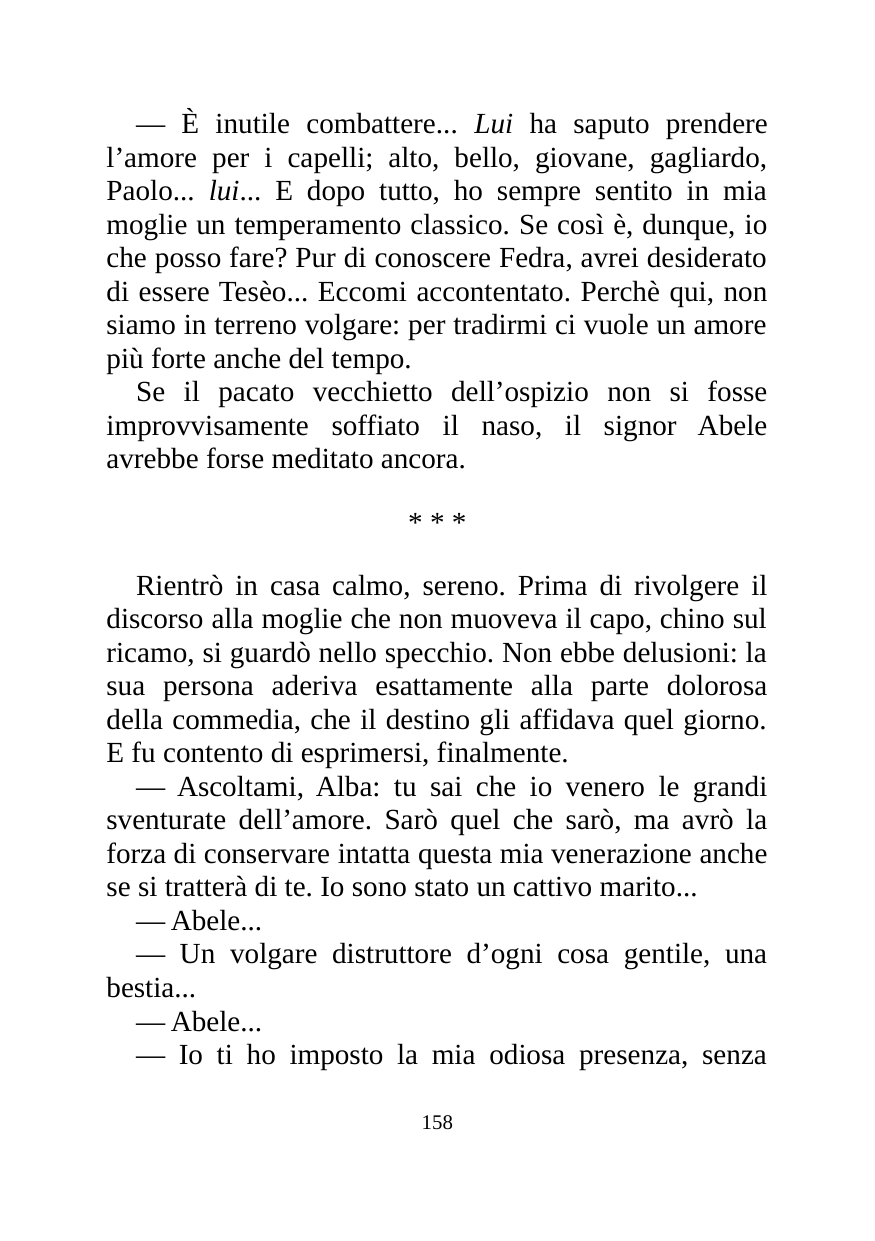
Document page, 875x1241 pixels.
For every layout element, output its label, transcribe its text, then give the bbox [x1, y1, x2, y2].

text — È inutile combattere... Lui ha saputo prendere l’amore per i capelli; alto, bello, giovane, gagliardo, Paolo... lui... E dopo tutto, ho sempre sentito in mia moglie un temperamento classico. Se così è, dunque, io che posso fare? Pur di conoscere Fedra, avrei desiderato di essere Tesèo... Eccomi accontentato. Perchè qui, non siamo in terreno volgare: per tradirmi ci vuole un amore più forte anche del tempo. [106, 106, 768, 374]
text — Io ti ho imposto la mia odiosa presenza, senza [106, 1037, 768, 1071]
text Se il pacato vecchietto dell’ospizio non si fosse improvvisamente soffiato il naso, il signor Abele avrebbe forse meditato ancora. [106, 374, 768, 475]
text — Abele... [106, 1004, 768, 1037]
text — Abele... [106, 903, 768, 937]
text * * * [106, 505, 768, 538]
text — Un volgare distruttore d’ogni cosa gentile, una bestia... [106, 937, 768, 1004]
text — Ascoltami, Alba: tu sai che io venero le grandi sventurate dell’amore. Sarò quel che sarò, ma avrò la forza di conservare intatta questa mia venerazione anche se si tratterà di te. Io sono stato un cattivo marito... [106, 769, 768, 903]
text Rientrò in casa calmo, sereno. Prima di rivolgere il discorso alla moglie che non muoveva il capo, chino sul ricamo, si guardò nello specchio. Non ebbe delusioni: la sua persona aderiva esattamente alla parte dolorosa della commedia, che il destino gli affidava quel giorno. E fu contento di esprimersi, finalmente. [106, 568, 768, 769]
